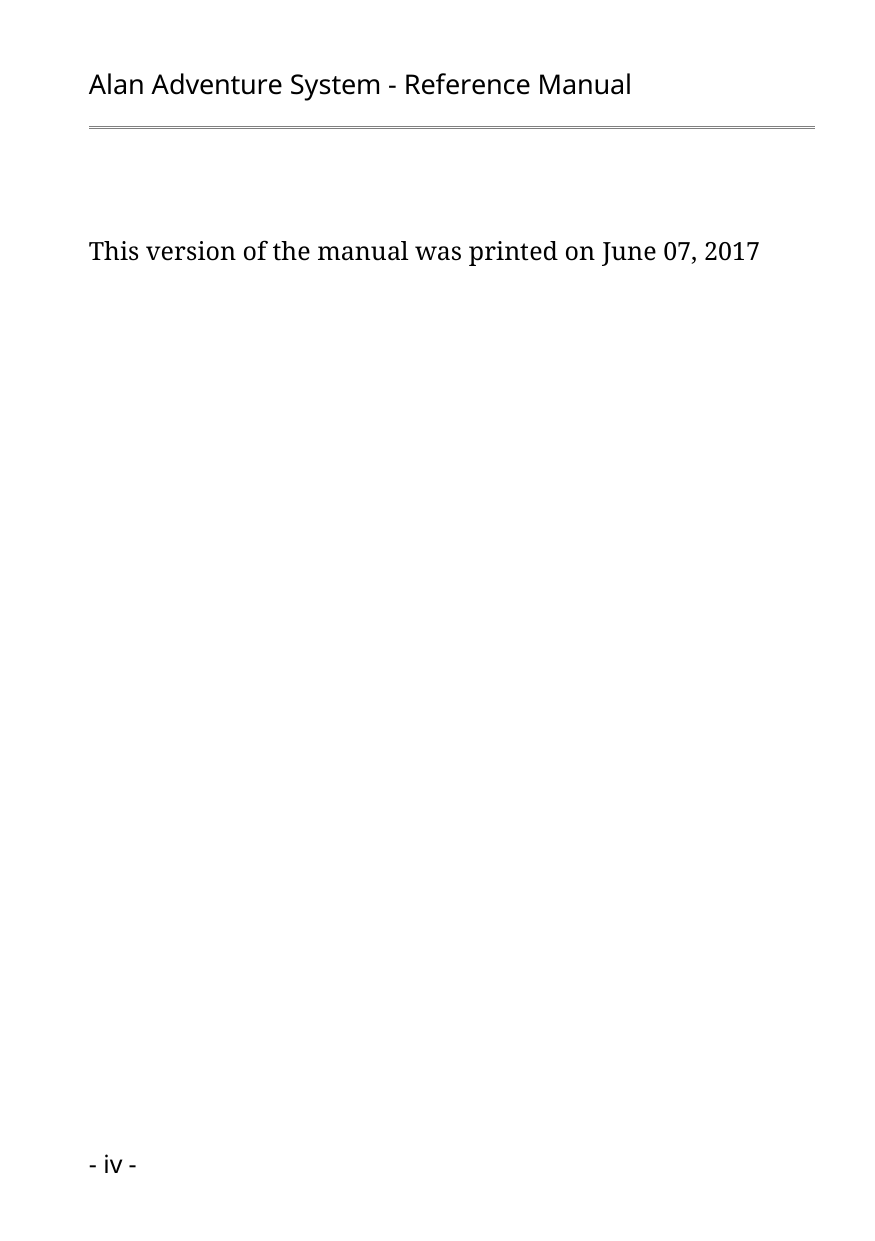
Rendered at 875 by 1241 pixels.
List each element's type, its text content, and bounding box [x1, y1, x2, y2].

text This version of the manual was printed on June 07, 2017 [88, 234, 815, 268]
